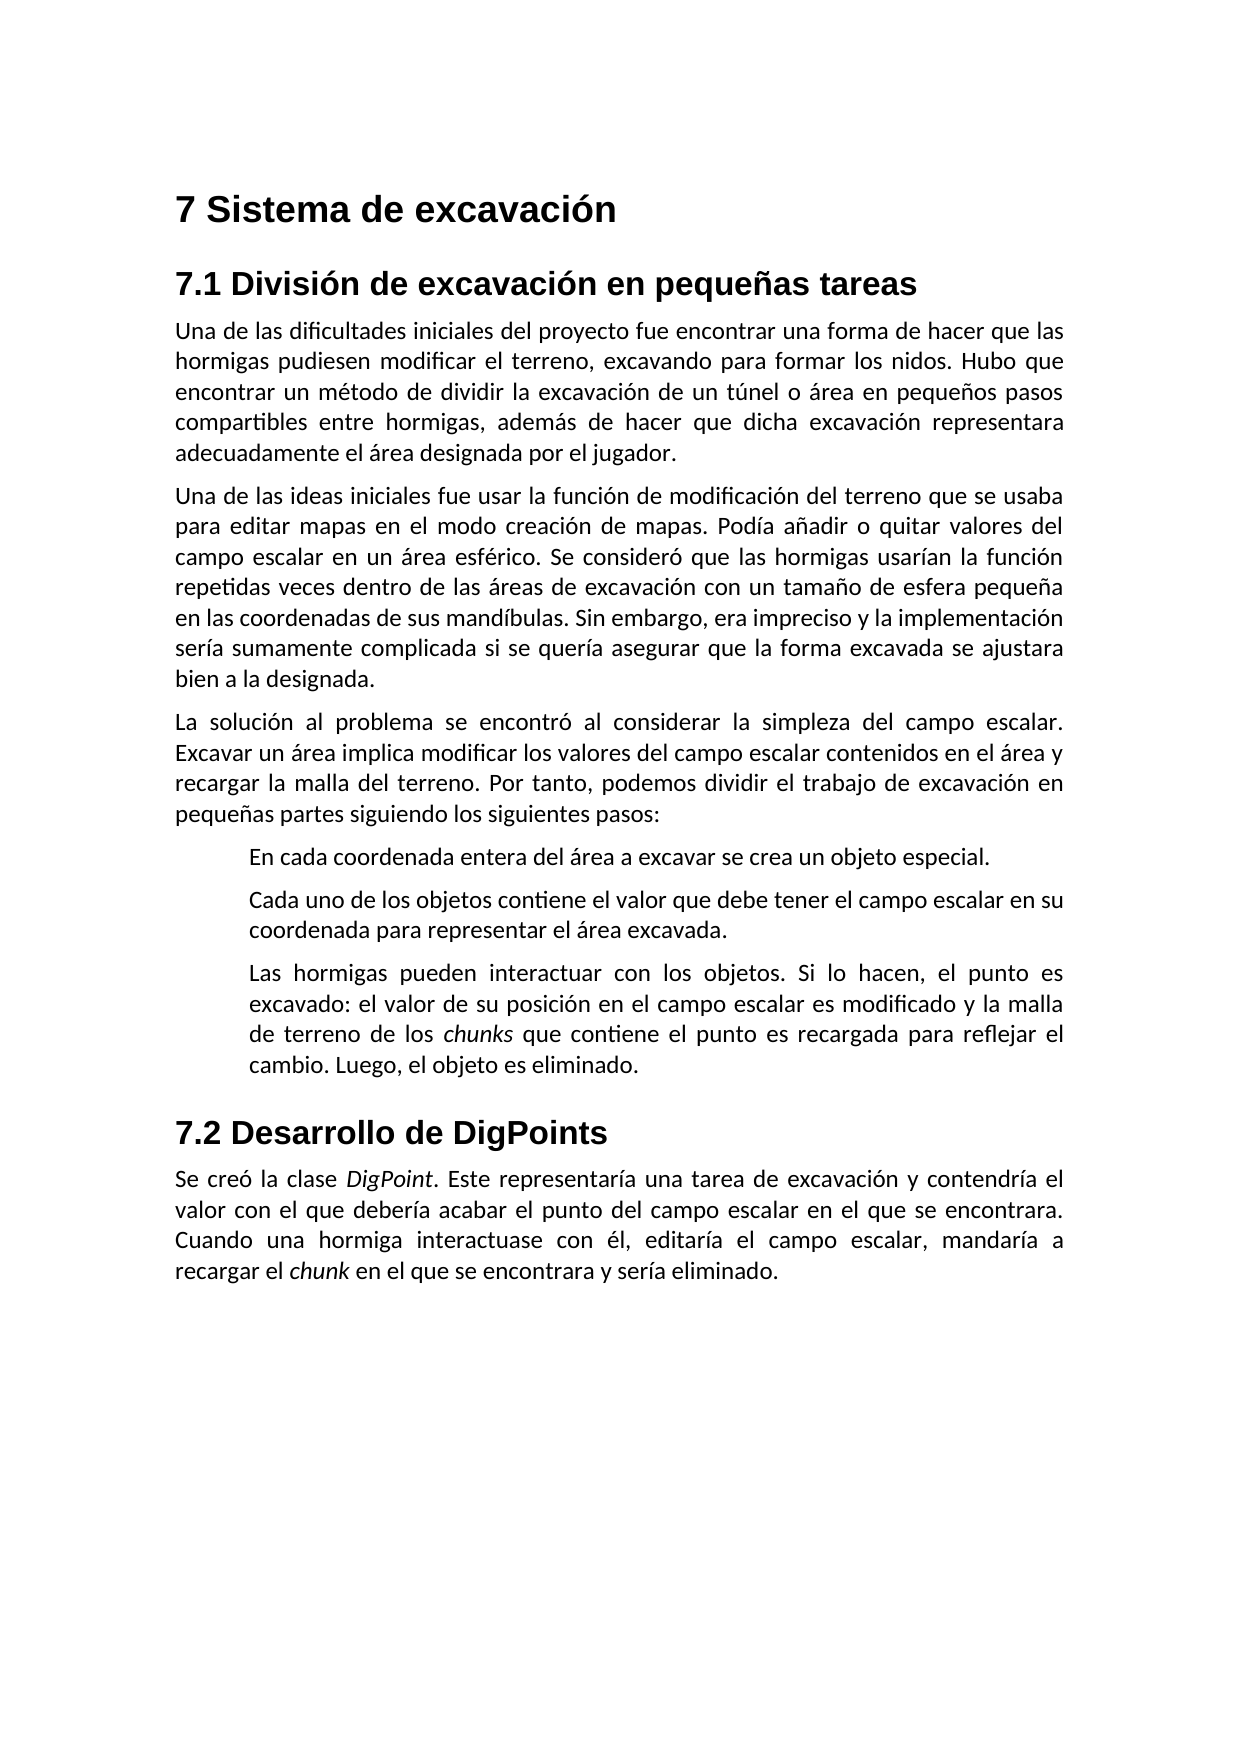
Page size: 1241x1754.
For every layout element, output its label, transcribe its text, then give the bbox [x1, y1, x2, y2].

list Cada uno de los objetos contiene el valor que debe tener el campo escalar en su coordenada para representar el área excavada. [219, 884, 1065, 945]
text Una de las dificultades iniciales del proyecto fue encontrar una forma de hacer que las hormigas pudiesen modificar el terreno, excavando para formar los nidos. Hubo que encontrar un método de dividir la excavación de un túnel o área en pequeños pasos compartibles entre hormigas, además de hacer que dicha excavación representara adecuadamente el área designada por el jugador. [175, 315, 1065, 467]
list En cada coordenada entera del área a excavar se crea un objeto especial. [219, 841, 1065, 871]
subtitle Sistema de excavación [175, 187, 1065, 231]
list Las hormigas pueden interactuar con los objetos. Si lo hacen, el punto es excavado: el valor de su posición en el campo escalar es modificado y la malla de terreno de los chunks que contiene el punto es recargada para reflejar el cambio. Luego, el objeto es eliminado. [219, 957, 1065, 1079]
subtitle División de excavación en pequeñas tareas [175, 264, 1065, 302]
subtitle Desarrollo de DigPoints [175, 1113, 1065, 1151]
text La solución al problema se encontró al considerar la simpleza del campo escalar. Excavar un área implica modificar los valores del campo escalar contenidos en el área y recargar la malla del terreno. Por tanto, podemos dividir el trabajo de excavación en pequeñas partes siguiendo los siguientes pasos: [175, 706, 1065, 828]
text Se creó la clase DigPoint. Este representaría una tarea de excavación y contendría el valor con el que debería acabar el punto del campo escalar en el que se encontrara. Cuando una hormiga interactuase con él, editaría el campo escalar, mandaría a recargar el chunk en el que se encontrara y sería eliminado. [175, 1164, 1065, 1286]
text Una de las ideas iniciales fue usar la función de modificación del terreno que se usaba para editar mapas en el modo creación de mapas. Podía añadir o quitar valores del campo escalar en un área esférico. Se consideró que las hormigas usarían la función repetidas veces dentro de las áreas de excavación con un tamaño de esfera pequeña en las coordenadas de sus mandíbulas. Sin embargo, era impreciso y la implementación sería sumamente complicada si se quería asegurar que la forma excavada se ajustara bien a la designada. [175, 480, 1065, 694]
